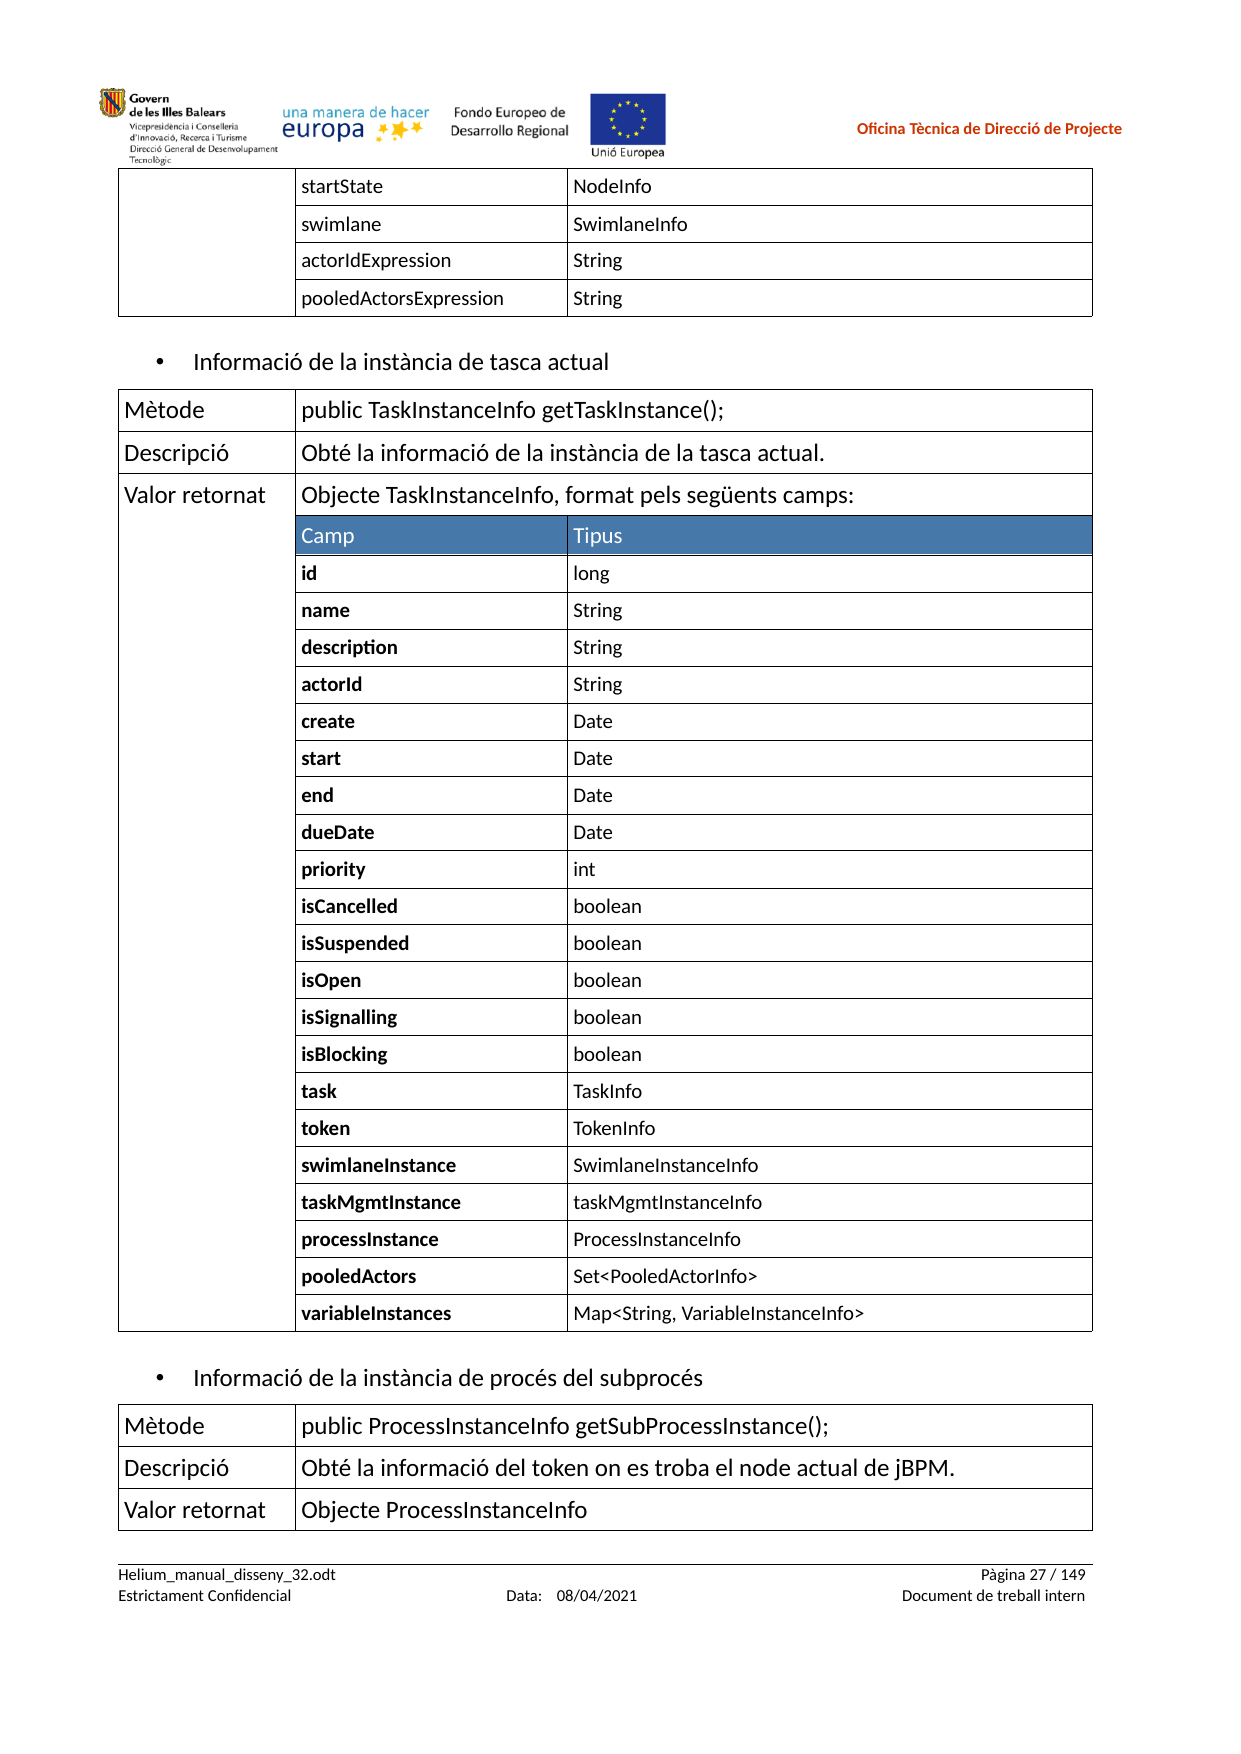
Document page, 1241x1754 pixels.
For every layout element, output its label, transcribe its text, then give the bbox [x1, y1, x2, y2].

table_cell Date [568, 815, 1092, 850]
table_cell task [296, 1073, 567, 1109]
table_cell Obté la informació del token on es troba el node actual de jBPM. [296, 1447, 1092, 1488]
table_cell start [296, 741, 567, 776]
table_cell Tipus [568, 516, 1092, 554]
table_cell [119, 169, 295, 316]
table_cell isOpen [296, 962, 567, 998]
table_cell Date [568, 704, 1092, 739]
table_cell taskMgmtInstanceInfo [568, 1184, 1092, 1220]
table_cell Descripció [119, 1447, 295, 1488]
table_cell name [296, 593, 567, 628]
table_cell boolean [568, 999, 1092, 1035]
table_cell TokenInfo [568, 1110, 1092, 1146]
table_cell TaskInfo [568, 1073, 1092, 1109]
table_cell actorId [296, 667, 567, 702]
table_cell swimlaneInstance [296, 1147, 567, 1183]
table_cell Valor retornat [119, 1489, 295, 1530]
table_cell pooledActors [296, 1258, 567, 1294]
table_cell isSignalling [296, 999, 567, 1035]
table_cell Valor retornat [119, 474, 295, 1331]
table_cell Objecte ProcessInstanceInfo [296, 1489, 1092, 1530]
table_cell String [568, 593, 1092, 628]
table_cell long [568, 556, 1092, 592]
table_cell actorIdExpression [296, 243, 567, 279]
table_cell NodeInfo [568, 169, 1092, 205]
table_cell String [568, 630, 1092, 666]
table_cell dueDate [296, 815, 567, 850]
picture [99, 87, 668, 166]
table_cell Date [568, 741, 1092, 776]
table_cell Camp [296, 516, 567, 554]
table_cell swimlane [296, 206, 567, 242]
table_cell int [568, 851, 1092, 887]
table_cell Set<PooledActorInfo> [568, 1258, 1092, 1294]
table_cell variableInstances [296, 1295, 567, 1331]
list Informació de la instància de procés del subprocés [156, 1362, 1122, 1392]
table_cell processInstance [296, 1221, 567, 1257]
table_cell Map<String, VariableInstanceInfo> [568, 1295, 1092, 1331]
table_cell String [568, 280, 1092, 316]
table_cell description [296, 630, 567, 666]
table_cell token [296, 1110, 567, 1146]
table_cell boolean [568, 1036, 1092, 1072]
table_cell SwimlaneInstanceInfo [568, 1147, 1092, 1183]
table_cell id [296, 556, 567, 592]
table_cell ProcessInstanceInfo [568, 1221, 1092, 1257]
table_cell Date [568, 777, 1092, 813]
table_cell boolean [568, 925, 1092, 961]
table_cell priority [296, 851, 567, 887]
table_header public TaskInstanceInfo getTaskInstance(); [296, 390, 1092, 431]
table_cell isBlocking [296, 1036, 567, 1072]
table_cell taskMgmtInstance [296, 1184, 567, 1220]
table_header Mètode [119, 390, 295, 431]
table_cell SwimlaneInfo [568, 206, 1092, 242]
list Informació de la instància de tasca actual [156, 346, 1122, 377]
table_cell end [296, 777, 567, 813]
table_cell String [568, 243, 1092, 279]
table_cell startState [296, 169, 567, 205]
table_cell boolean [568, 889, 1092, 924]
table_cell isCancelled [296, 889, 567, 924]
table_cell Descripció [119, 432, 295, 473]
table_cell boolean [568, 962, 1092, 998]
table_cell create [296, 704, 567, 739]
table_cell isSuspended [296, 925, 567, 961]
table_cell String [568, 667, 1092, 702]
table_cell Obté la informació de la instància de la tasca actual. [296, 432, 1092, 473]
table_cell pooledActorsExpression [296, 280, 567, 316]
table_cell Objecte TaskInstanceInfo, format pels següents camps: [296, 474, 1092, 515]
table_header Mètode [119, 1405, 295, 1446]
table_header public ProcessInstanceInfo getSubProcessInstance(); [296, 1405, 1092, 1446]
